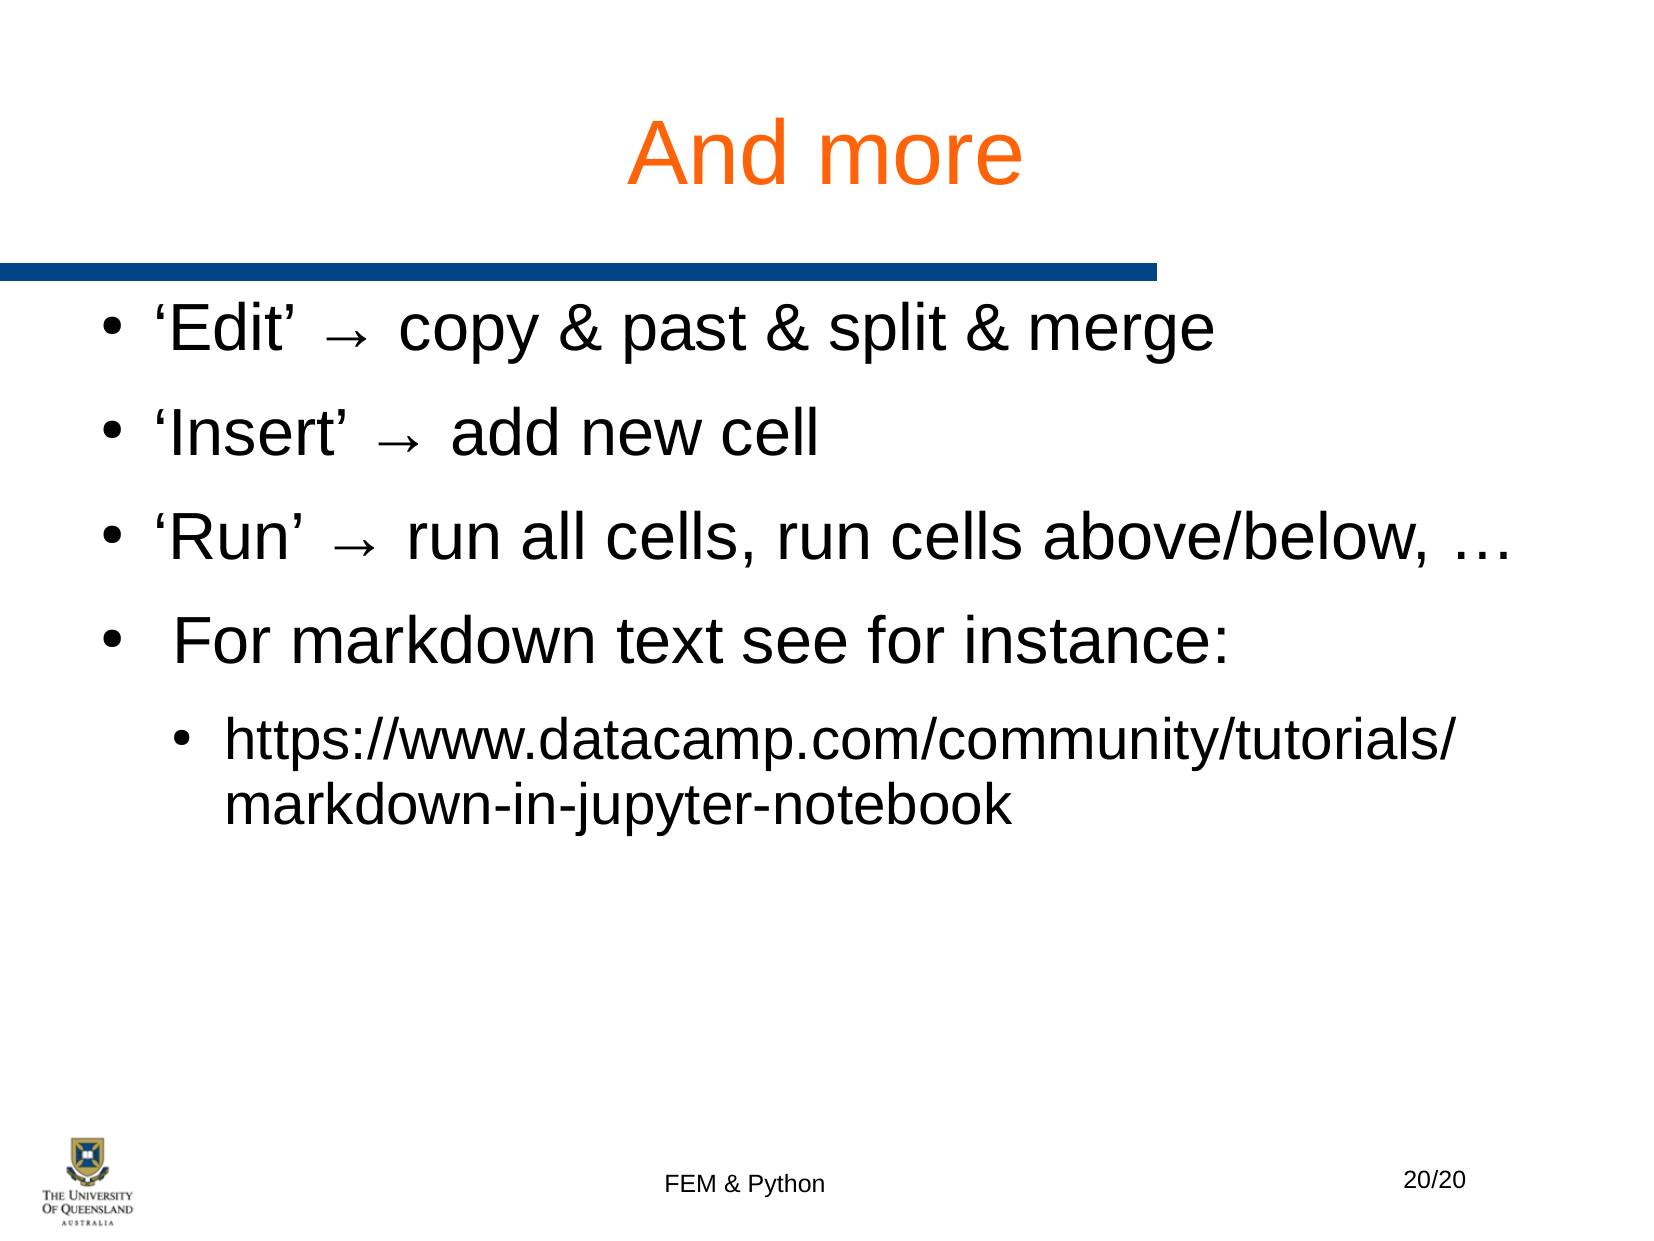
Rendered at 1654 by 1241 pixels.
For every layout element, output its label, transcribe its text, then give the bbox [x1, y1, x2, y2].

title And more [82, 49, 1571, 257]
picture [35, 1133, 142, 1235]
list ‘Edit’ → copy & past & split & merge ‘Insert’ → add new cell ‘Run’ → run all cells, run cells above/below, … For markdown text see for instance: https://www.datacamp.com/community/tutorials/markdown-in-jupyter-notebook [82, 290, 1571, 1010]
